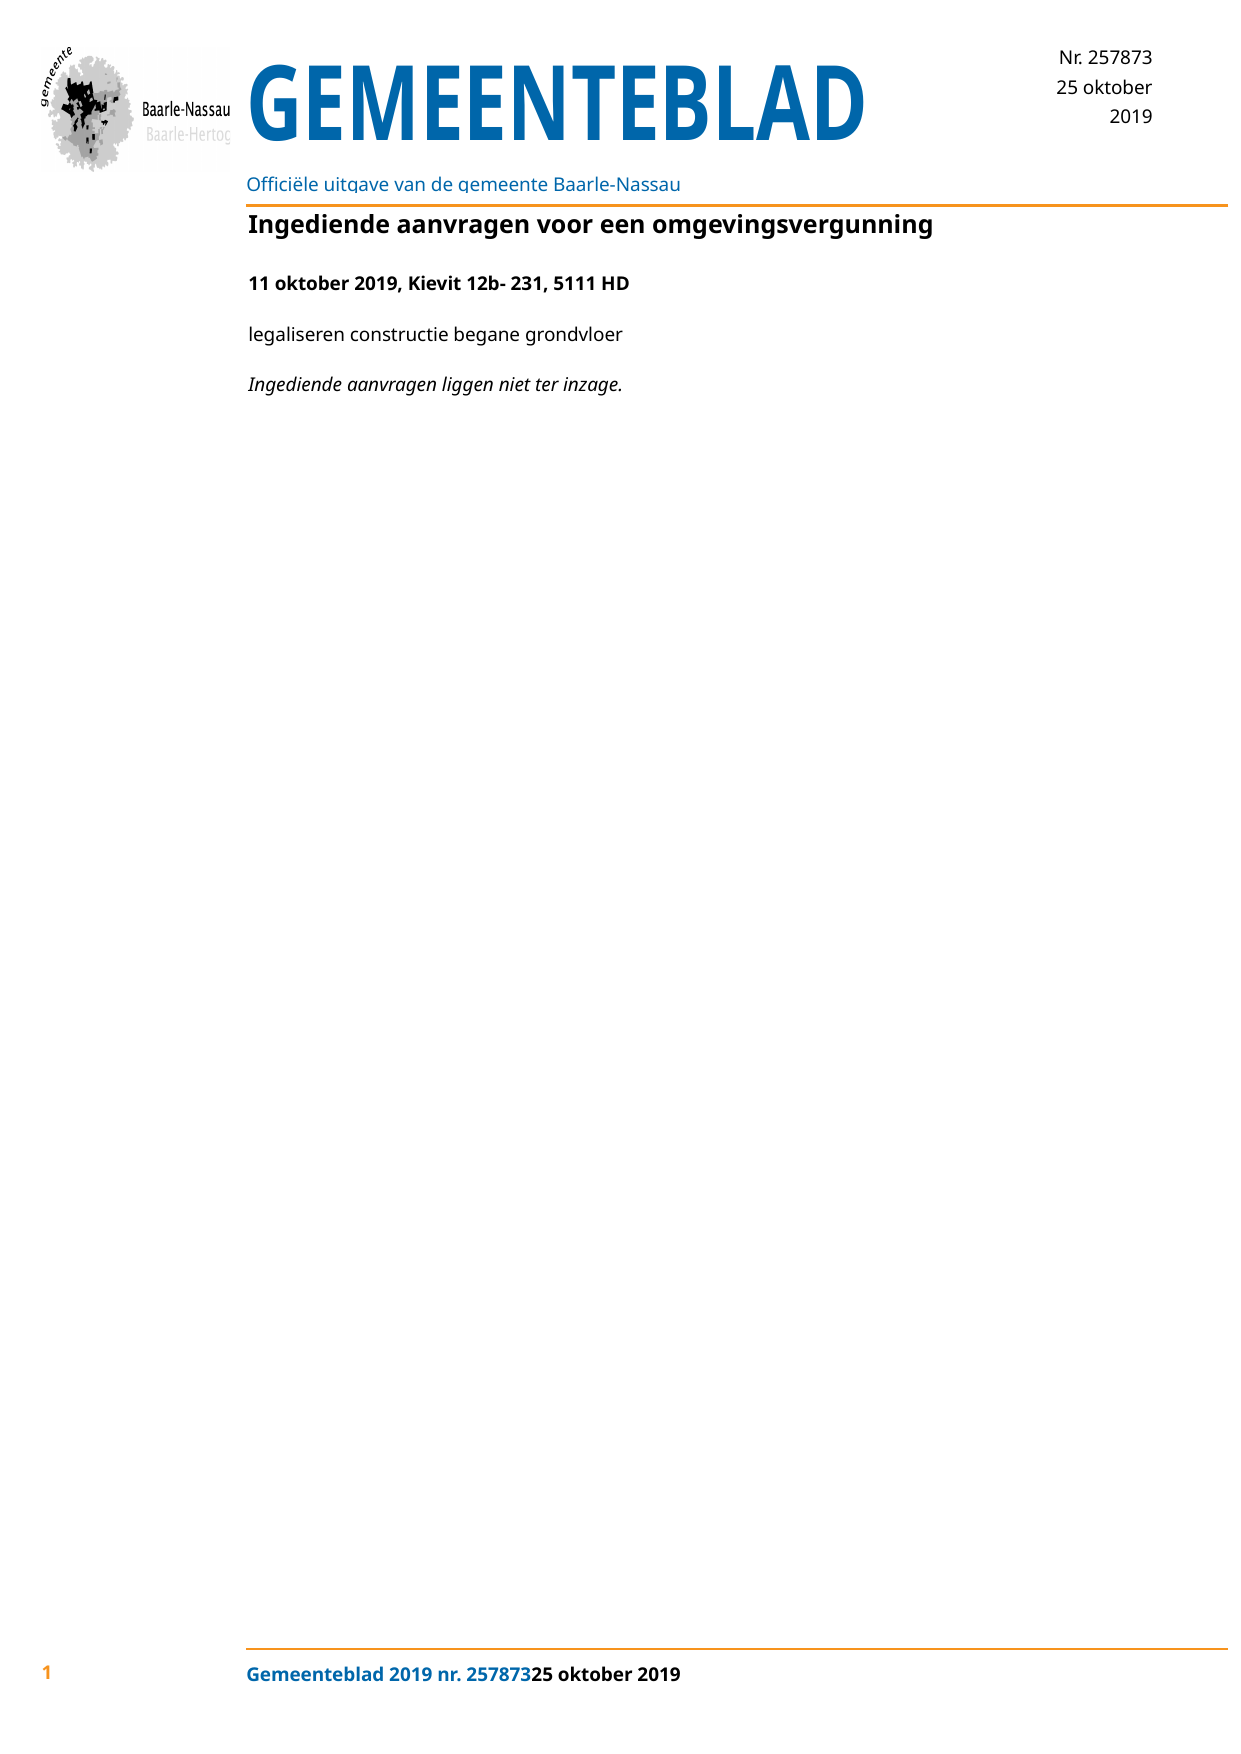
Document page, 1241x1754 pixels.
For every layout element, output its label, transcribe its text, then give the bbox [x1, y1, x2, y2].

picture [41, 47, 231, 172]
text Ingediende aanvragen voor een omgevingsvergunning [248, 207, 1152, 241]
text legaliseren constructie begane grondvloer [248, 321, 1152, 346]
text 11 oktober 2019, Kievit 12b- 231, 5111 HD [248, 270, 1152, 296]
text Ingediende aanvragen liggen niet ter inzage. [248, 371, 1152, 397]
